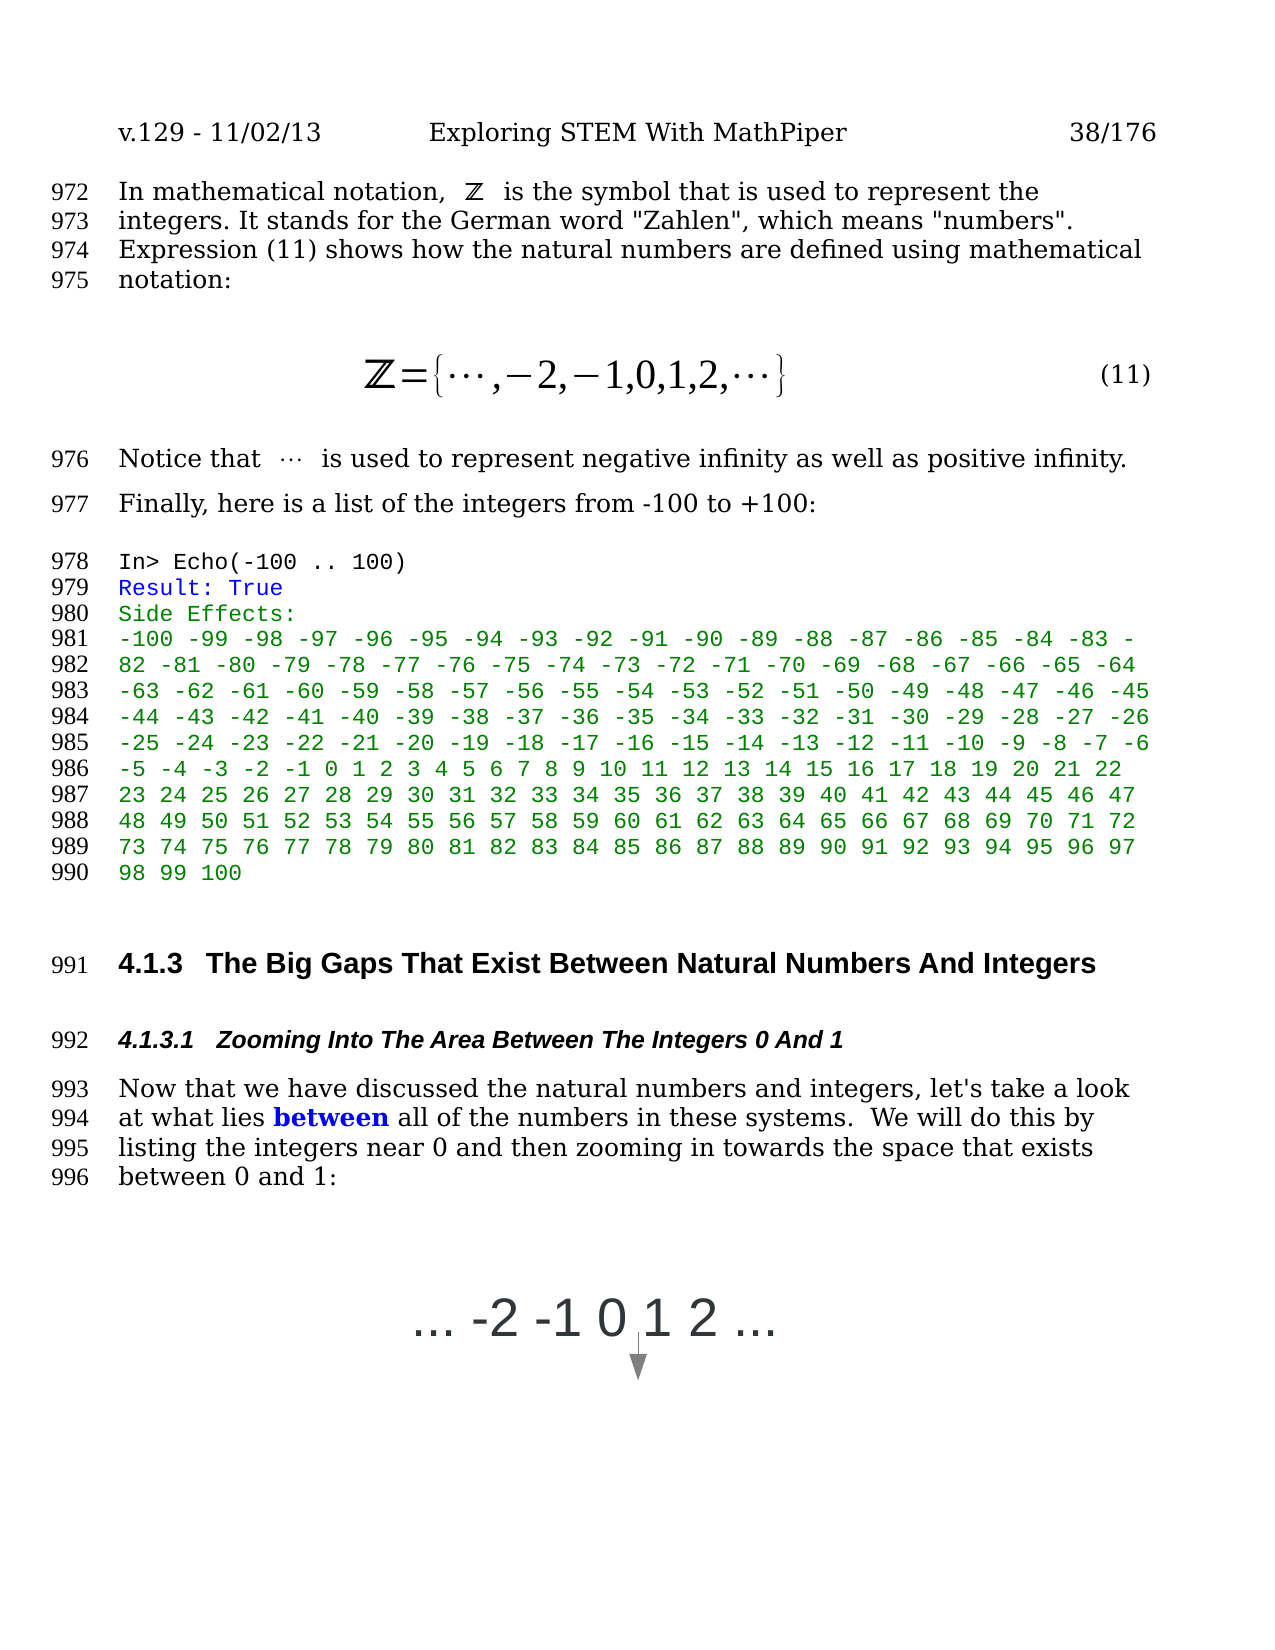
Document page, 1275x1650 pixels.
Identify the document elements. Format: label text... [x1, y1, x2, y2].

text Result: True [118, 576, 1157, 602]
table_header [118, 344, 1041, 406]
text Finally, here is a list of the integers from -100 to +100: [118, 489, 1157, 518]
text Notice thatis used to represent negative infinity as well as positive infinity. [118, 444, 1157, 474]
text -100 -99 -98 -97 -96 -95 -94 -93 -92 -91 -90 -89 -88 -87 -86 -85 -84 -83 -82 -81 -80 -79 -78 -77 -76 -75 -74 -73 -72 -71 -70 -69 -68 -67 -66 -65 -64 -63 -62 -61 -60 -59 -58 -57 -56 -55 -54 -53 -52 -51 -50 -49 -48 -47 -46 -45 -44 -43 -42 -41 -40 -39 -38 -37 -36 -35 -34 -33 -32 -31 -30 -29 -28 -27 -26 -25 -24 -23 -22 -21 -20 -19 -18 -17 -16 -15 -14 -13 -12 -11 -10 -9 -8 -7 -6 -5 -4 -3 -2 -1 0 1 2 3 4 5 6 7 8 9 10 11 12 13 14 15 16 17 18 19 20 21 22 23 24 25 26 27 28 29 30 31 32 33 34 35 36 37 38 39 40 41 42 43 44 45 46 47 48 49 50 51 52 53 54 55 56 57 58 59 60 61 62 63 64 65 66 67 68 69 70 71 72 73 74 75 76 77 78 79 80 81 82 83 84 85 86 87 88 89 90 91 92 93 94 95 96 97 98 99 100 [118, 628, 1157, 887]
text In> Echo(-100 .. 100) [118, 550, 1157, 576]
subtitle Zooming Into The Area Between The Integers 0 And 1 [118, 1025, 1157, 1053]
text Now that we have discussed the natural numbers and integers, let's take a look at what lies between all of the numbers in these systems. We will do this by listing the integers near 0 and then zooming in towards the space that exists between 0 and 1: [118, 1074, 1157, 1191]
table_header (11) [1041, 344, 1157, 406]
subtitle The Big Gaps That Exist Between Natural Numbers And Integers [118, 946, 1157, 980]
text Side Effects: [118, 602, 1157, 628]
text In mathematical notation,is the symbol that is used to represent the integers. It stands for the German word "Zahlen", which means "numbers". Expression (11) shows how the natural numbers are defined using mathematical notation: [118, 177, 1157, 294]
